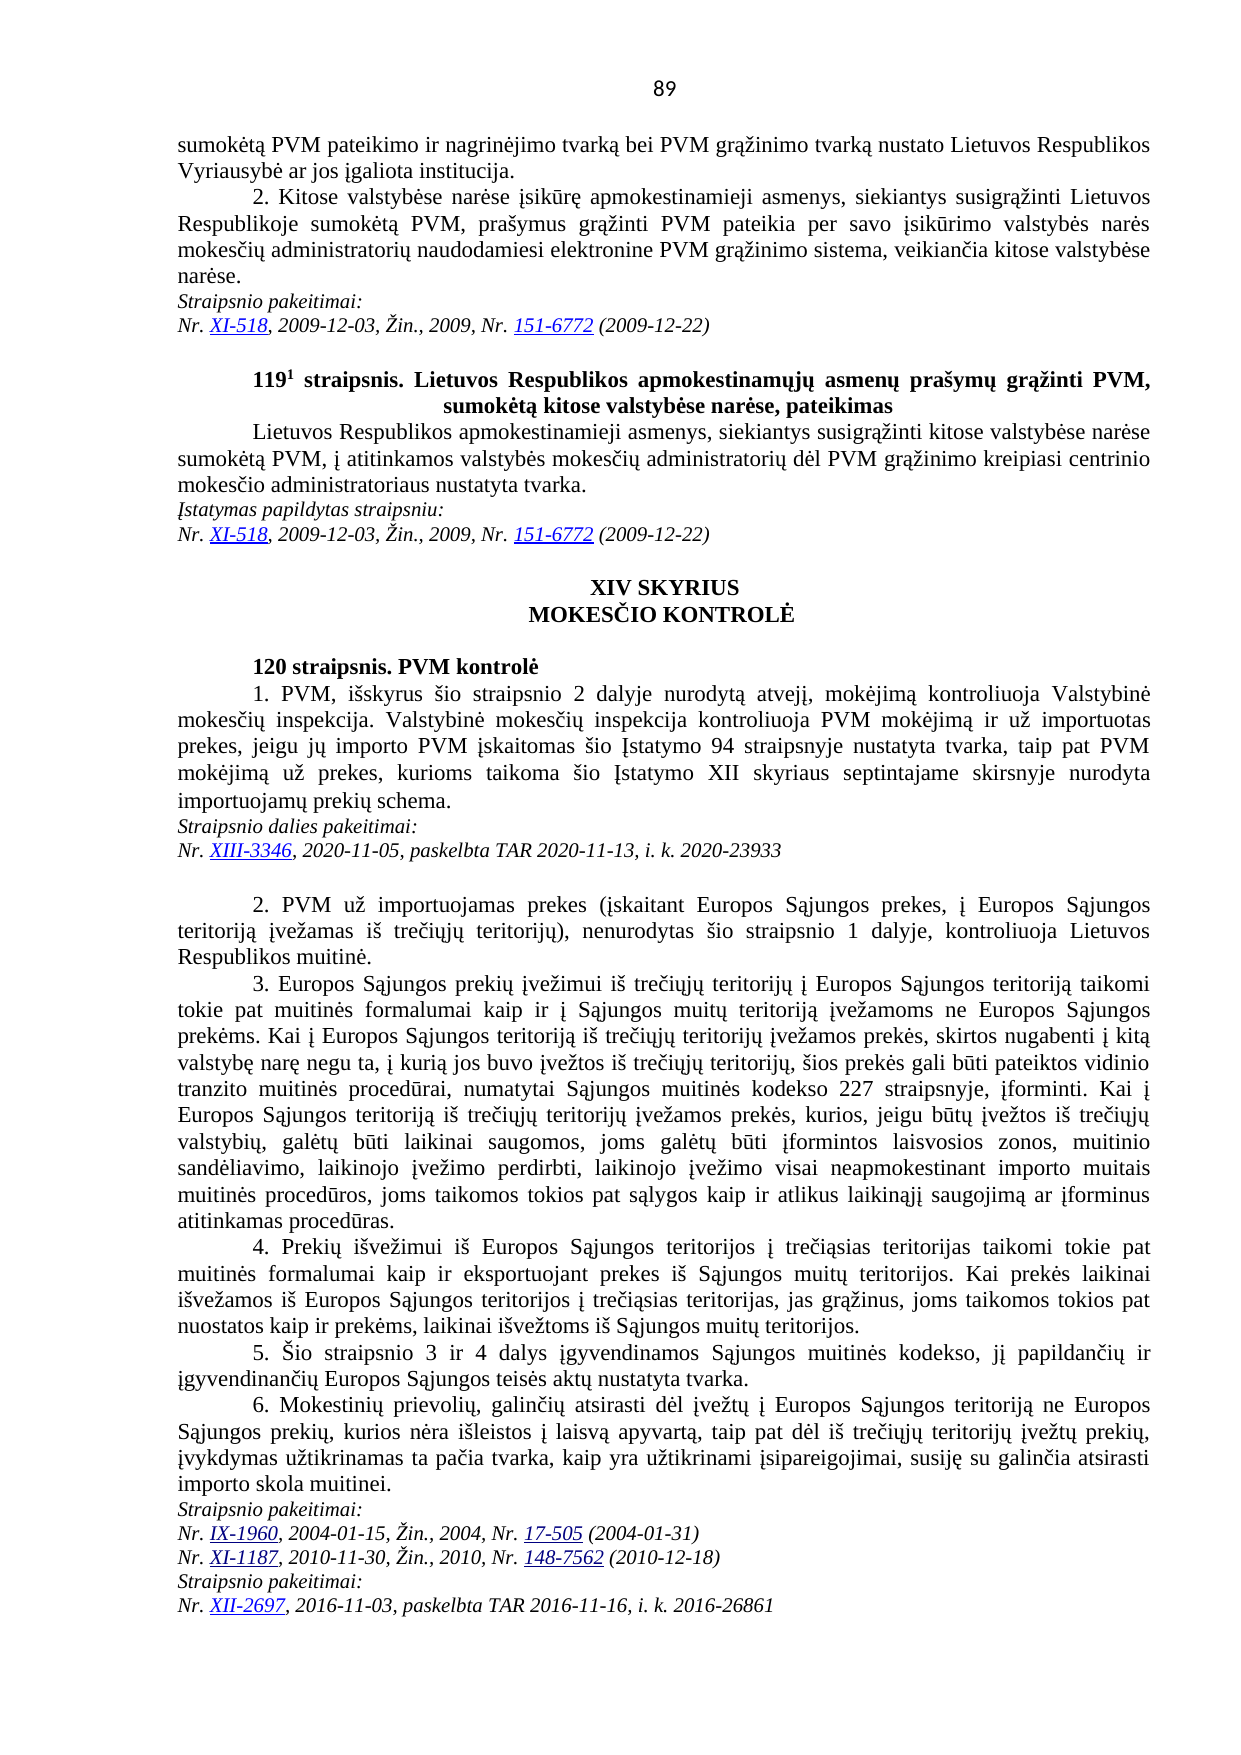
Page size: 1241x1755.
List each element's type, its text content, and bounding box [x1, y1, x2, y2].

text Straipsnio pakeitimai: [177, 1569, 1152, 1593]
text Nr. XII-2697, 2016-11-03, paskelbta TAR 2016-11-16, i. k. 2016-26861 [177, 1593, 1152, 1617]
text 6. Mokestinių prievolių, galinčių atsirasti dėl įvežtų į Europos Sąjungos teritoriją ne Europos Sąjungos prekių, kurios nėra išleistos į laisvą apyvartą, taip pat dėl iš trečiųjų teritorijų įvežtų prekių, įvykdymas užtikrinamas ta pačia tvarka, kaip yra užtikrinami įsipareigojimai, susiję su galinčia atsirasti importo skola muitinei. [177, 1391, 1152, 1497]
text 1191 straipsnis. Lietuvos Respublikos apmokestinamųjų asmenų prašymų grąžinti PVM, sumokėtą kitose valstybėse narėse, pateikimas [252, 366, 1152, 418]
text sumokėtą PVM pateikimo ir nagrinėjimo tvarką bei PVM grąžinimo tvarką nustato Lietuvos Respublikos Vyriausybė ar jos įgaliota institucija. [177, 131, 1152, 183]
text Įstatymas papildytas straipsniu: [177, 497, 1152, 521]
text Straipsnio pakeitimai: [177, 1497, 1152, 1521]
text 2. Kitose valstybėse narėse įsikūrę apmokestinamieji asmenys, siekiantys susigrąžinti Lietuvos Respublikoje sumokėtą PVM, prašymus grąžinti PVM pateikia per savo įsikūrimo valstybės narės mokesčių administratorių naudodamiesi elektronine PVM grąžinimo sistema, veikiančia kitose valstybėse narėse. [177, 183, 1152, 289]
text 3. Europos Sąjungos prekių įvežimui iš trečiųjų teritorijų į Europos Sąjungos teritoriją taikomi tokie pat muitinės formalumai kaip ir į Sąjungos muitų teritoriją įvežamoms ne Europos Sąjungos prekėms. Kai į Europos Sąjungos teritoriją iš trečiųjų teritorijų įvežamos prekės, skirtos nugabenti į kitą valstybę narę negu ta, į kurią jos buvo įvežtos iš trečiųjų teritorijų, šios prekės gali būti pateiktos vidinio tranzito muitinės procedūrai, numatytai Sąjungos muitinės kodekso 227 straipsnyje, įforminti. Kai į Europos Sąjungos teritoriją iš trečiųjų teritorijų įvežamos prekės, kurios, jeigu būtų įvežtos iš trečiųjų valstybių, galėtų būti laikinai saugomos, joms galėtų būti įformintos laisvosios zonos, muitinio sandėliavimo, laikinojo įvežimo perdirbti, laikinojo įvežimo visai neapmokestinant importo muitais muitinės procedūros, joms taikomos tokios pat sąlygos kaip ir atlikus laikinąjį saugojimą ar įforminus atitinkamas procedūras. [177, 970, 1152, 1233]
text Nr. XI-518, 2009-12-03, Žin., 2009, Nr. 151-6772 (2009-12-22) [177, 313, 1152, 337]
text Nr. XI-518, 2009-12-03, Žin., 2009, Nr. 151-6772 (2009-12-22) [177, 521, 1152, 546]
text MOKESČIO KONTROLĖ [177, 601, 1152, 627]
text 2. PVM už importuojamas prekes (įskaitant Europos Sąjungos prekes, į Europos Sąjungos teritoriją įvežamas iš trečiųjų teritorijų), nenurodytas šio straipsnio 1 dalyje, kontroliuoja Lietuvos Respublikos muitinė. [177, 891, 1152, 970]
text 120 straipsnis. PVM kontrolė [177, 653, 1152, 680]
text Nr. XIII-3346, 2020-11-05, paskelbta TAR 2020-11-13, i. k. 2020-23933 [177, 838, 1152, 862]
text Straipsnio pakeitimai: [177, 289, 1152, 313]
text 4. Prekių išvežimui iš Europos Sąjungos teritorijos į trečiąsias teritorijas taikomi tokie pat muitinės formalumai kaip ir eksportuojant prekes iš Sąjungos muitų teritorijos. Kai prekės laikinai išvežamos iš Europos Sąjungos teritorijos į trečiąsias teritorijas, jas grąžinus, joms taikomos tokios pat nuostatos kaip ir prekėms, laikinai išvežtoms iš Sąjungos muitų teritorijos. [177, 1233, 1152, 1339]
text Nr. IX-1960, 2004-01-15, Žin., 2004, Nr. 17-505 (2004-01-31) [177, 1521, 1152, 1545]
text Straipsnio dalies pakeitimai: [177, 814, 1152, 838]
text Lietuvos Respublikos apmokestinamieji asmenys, siekiantys susigrąžinti kitose valstybėse narėse sumokėtą PVM, į atitinkamos valstybės mokesčių administratorių dėl PVM grąžinimo kreipiasi centrinio mokesčio administratoriaus nustatyta tvarka. [177, 418, 1152, 497]
text 1. PVM, išskyrus šio straipsnio 2 dalyje nurodytą atvejį, mokėjimą kontroliuoja Valstybinė mokesčių inspekcija. Valstybinė mokesčių inspekcija kontroliuoja PVM mokėjimą ir už importuotas prekes, jeigu jų importo PVM įskaitomas šio Įstatymo 94 straipsnyje nustatyta tvarka, taip pat PVM mokėjimą už prekes, kurioms taikoma šio Įstatymo XII skyriaus septintajame skirsnyje nurodyta importuojamų prekių schema. [177, 680, 1152, 814]
text 5. Šio straipsnio 3 ir 4 dalys įgyvendinamos Sąjungos muitinės kodekso, jį papildančių ir įgyvendinančių Europos Sąjungos teisės aktų nustatyta tvarka. [177, 1339, 1152, 1391]
text Nr. XI-1187, 2010-11-30, Žin., 2010, Nr. 148-7562 (2010-12-18) [177, 1545, 1152, 1569]
text XIV SKYRIUS [177, 574, 1152, 601]
